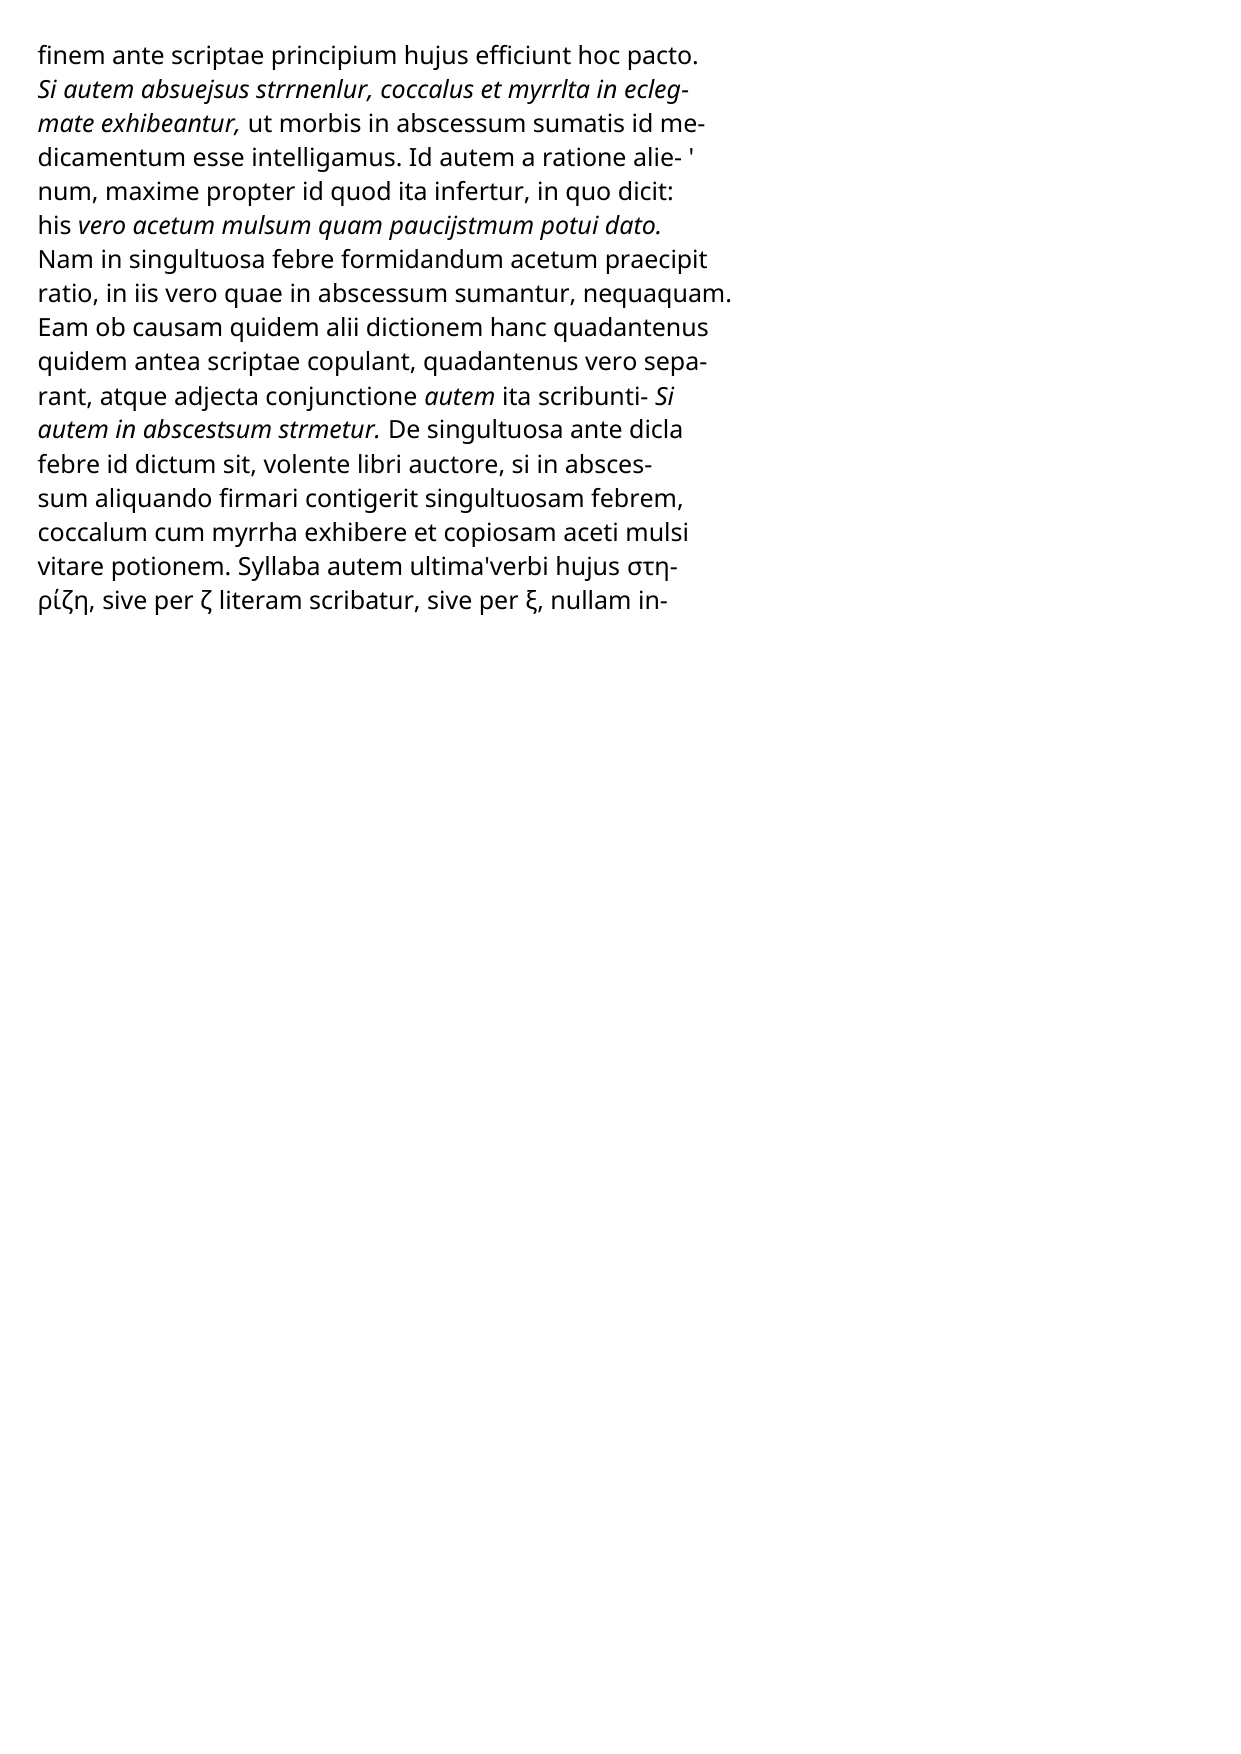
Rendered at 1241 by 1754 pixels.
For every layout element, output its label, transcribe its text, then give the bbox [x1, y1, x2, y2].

text finem ante scriptae principium hujus efficiunt hoc pacto. Si autem absuejsus strrnenlur, coccalus et myrrlta in ecleg- mate exhibeantur, ut morbis in abscessum sumatis id me- dicamentum esse intelligamus. Id autem a ratione alie- ' num, maxime propter id quod ita infertur, in quo dicit: his vero acetum mulsum quam paucijstmum potui dato. Nam in singultuosa febre formidandum acetum praecipit ratio, in iis vero quae in abscessum sumantur, nequaquam. Eam ob causam quidem alii dictionem hanc quadantenus quidem antea scriptae copulant, quadantenus vero sepa- rant, atque adjecta conjunctione autem ita scribunti- Si autem in abscestsum strmetur. De singultuosa ante dicla febre id dictum sit, volente libri auctore, si in absces- sum aliquando firmari contigerit singultuosam febrem, coccalum cum myrrha exhibere et copiosam aceti mulsi vitare potionem. Syllaba autem ultima'verbi hujus στη- ρίζη, sive per ζ literam scribatur, sive per ξ, nullam in- [37, 37, 1203, 617]
